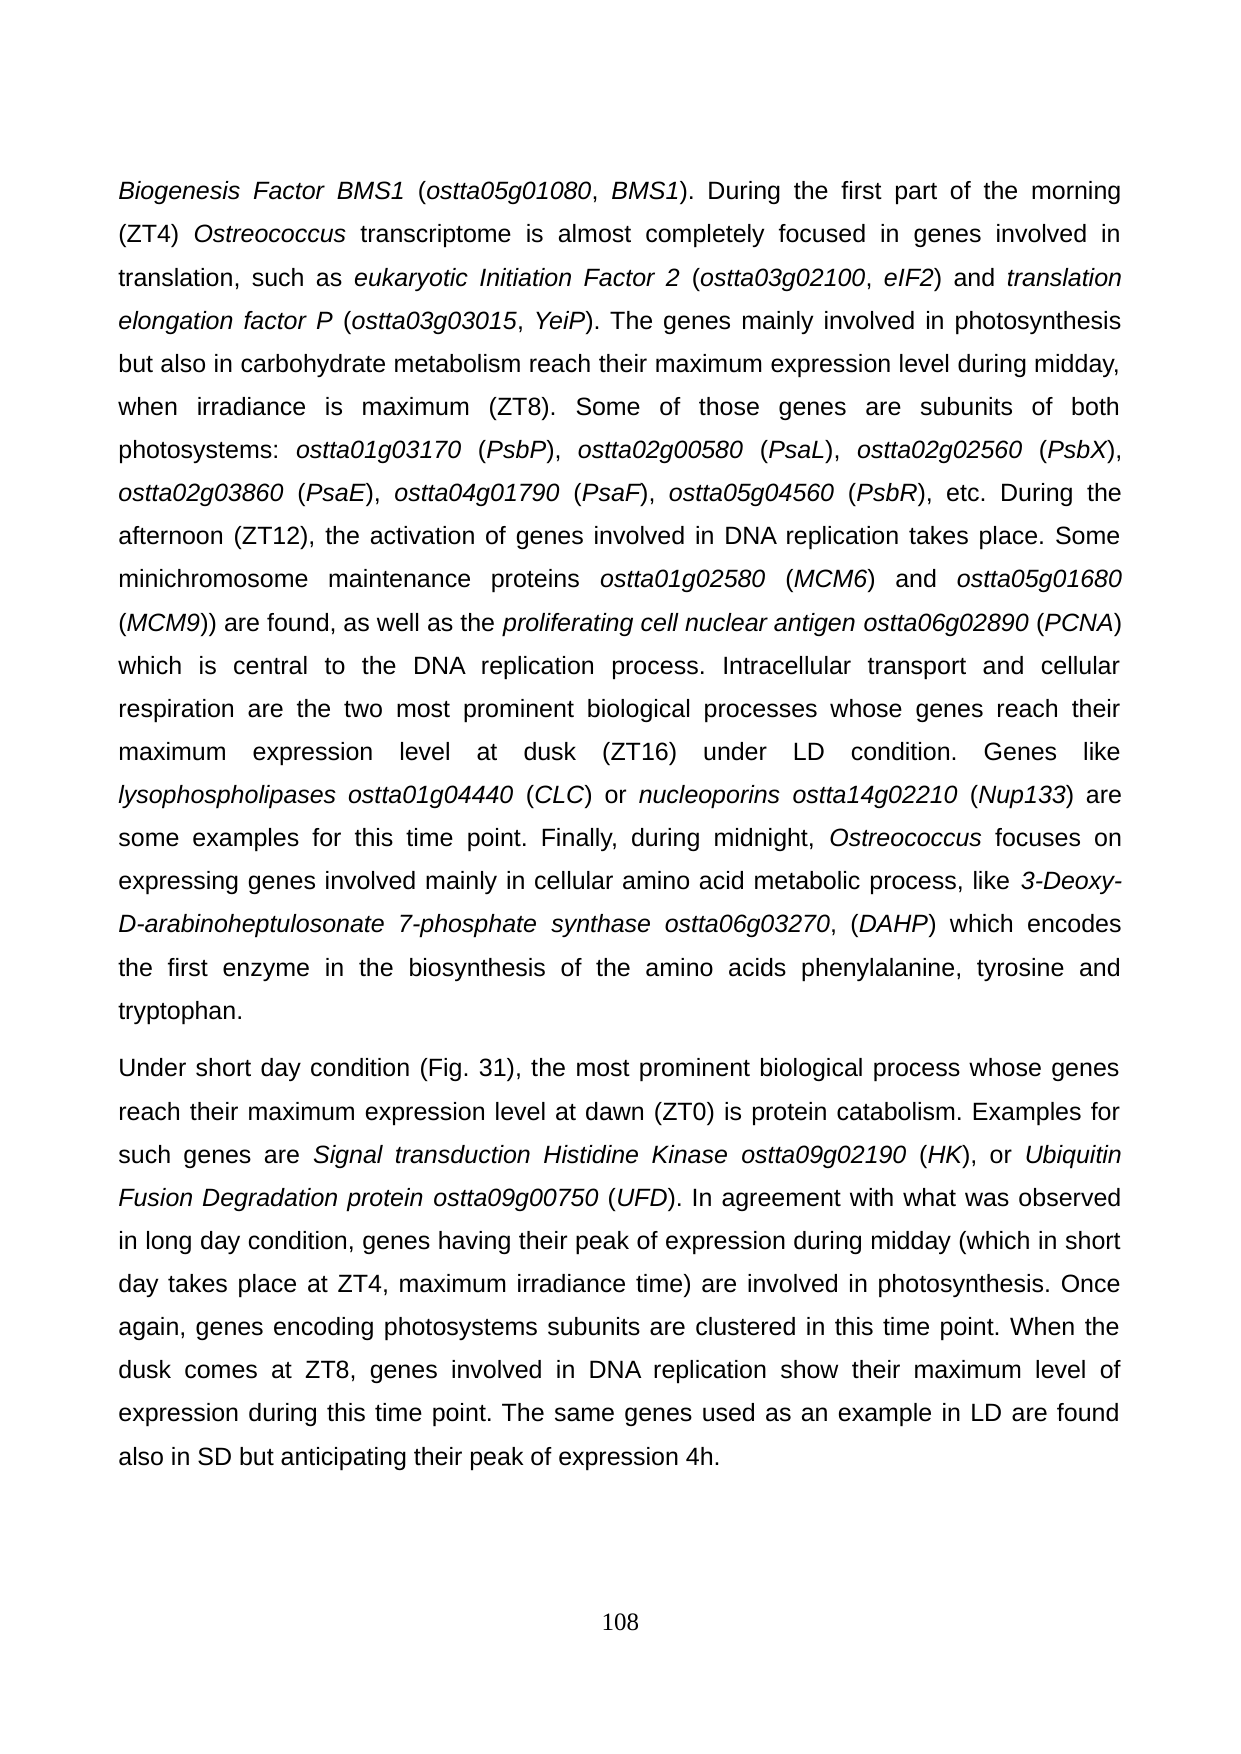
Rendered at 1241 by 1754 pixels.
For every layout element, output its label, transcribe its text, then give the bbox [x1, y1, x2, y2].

text Under short day condition (Fig. 31), the most prominent biological process whose genes reach their maximum expression level at dawn (ZT0) is protein catabolism. Examples for such genes are Signal transduction Histidine Kinase ostta09g02190 (HK), or Ubiquitin Fusion Degradation protein ostta09g00750 (UFD). In agreement with what was observed in long day condition, genes having their peak of expression during midday (which in short day takes place at ZT4, maximum irradiance time) are involved in photosynthesis. Once again, genes encoding photosystems subunits are clustered in this time point. When the dusk comes at ZT8, genes involved in DNA replication show their maximum level of expression during this time point. The same genes used as an example in LD are found also in SD but anticipating their peak of expression 4h. [118, 1053, 1122, 1470]
text Biogenesis Factor BMS1 (ostta05g01080, BMS1). During the first part of the morning (ZT4) Ostreococcus transcriptome is almost completely focused in genes involved in translation, such as eukaryotic Initiation Factor 2 (ostta03g02100, eIF2) and translation elongation factor P (ostta03g03015, YeiP). The genes mainly involved in photosynthesis but also in carbohydrate metabolism reach their maximum expression level during midday, when irradiance is maximum (ZT8). Some of those genes are subunits of both photosystems: ostta01g03170 (PsbP), ostta02g00580 (PsaL), ostta02g02560 (PsbX), ostta02g03860 (PsaE), ostta04g01790 (PsaF), ostta05g04560 (PsbR), etc. During the afternoon (ZT12), the activation of genes involved in DNA replication takes place. Some minichromosome maintenance proteins ostta01g02580 (MCM6) and ostta05g01680 (MCM9)) are found, as well as the proliferating cell nuclear antigen ostta06g02890 (PCNA) which is central to the DNA replication process. Intracellular transport and cellular respiration are the two most prominent biological processes whose genes reach their maximum expression level at dusk (ZT16) under LD condition. Genes like lysophospholipases ostta01g04440 (CLC) or nucleoporins ostta14g02210 (Nup133) are some examples for this time point. Finally, during midnight, Ostreococcus focuses on expressing genes involved mainly in cellular amino acid metabolic process, like 3-Deoxy-D-arabinoheptulosonate 7-phosphate synthase ostta06g03270, (DAHP) which encodes the first enzyme in the biosynthesis of the amino acids phenylalanine, tyrosine and tryptophan. [118, 176, 1122, 1024]
